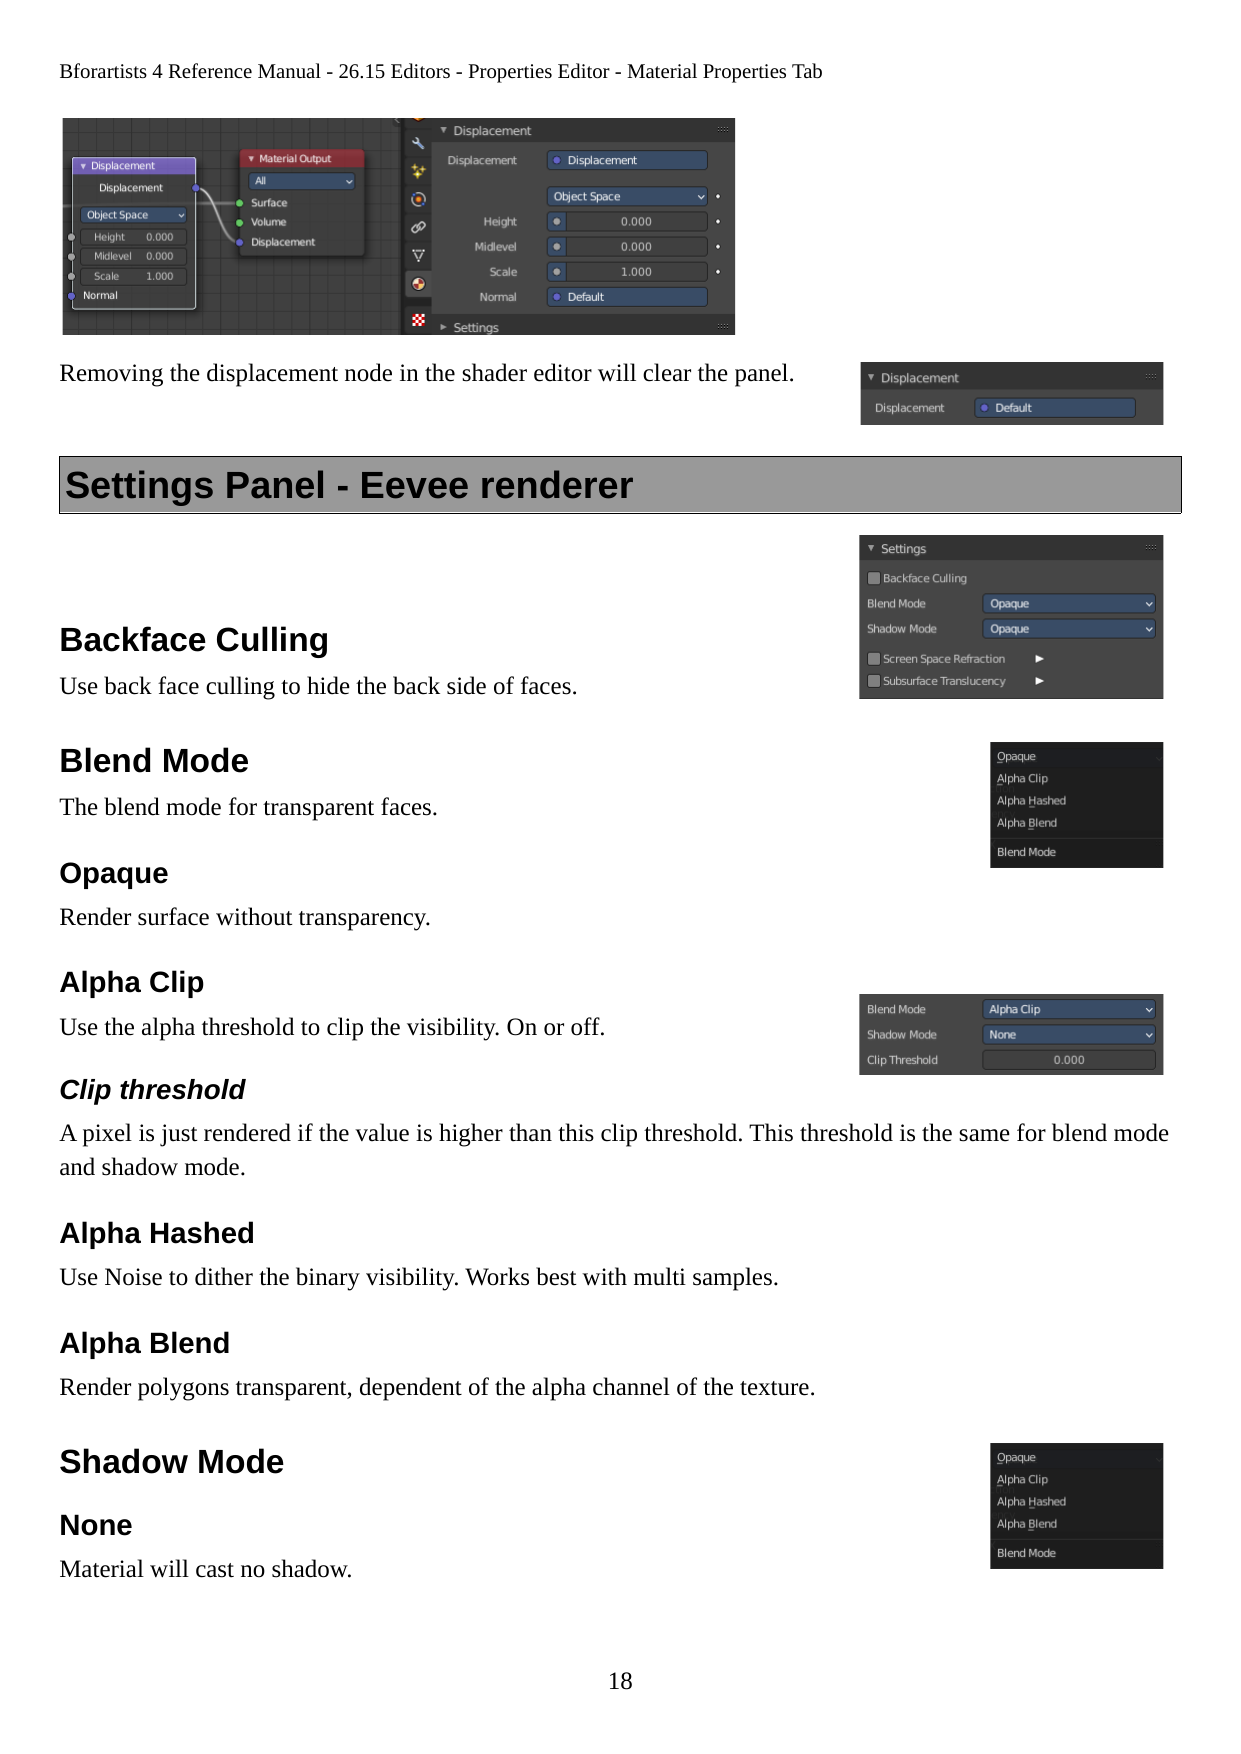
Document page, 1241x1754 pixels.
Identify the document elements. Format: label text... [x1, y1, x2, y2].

subtitle [1164, 1507, 1181, 1541]
subtitle [1164, 620, 1181, 658]
subtitle Clip threshold [59, 1073, 1181, 1105]
subtitle Blend Mode [59, 741, 1181, 779]
subtitle Shadow Mode [59, 1442, 1181, 1480]
text The blend mode for transparent faces. [59, 792, 990, 821]
text Render polygons transparent, dependent of the alpha channel of the texture. [59, 1372, 1181, 1401]
subtitle Backface Culling [59, 620, 859, 658]
text Use Noise to dither the binary visibility. Works best with multi samples. [59, 1262, 1181, 1291]
picture [859, 994, 1164, 1075]
text Material will cast no shadow. [59, 1554, 1181, 1582]
subtitle None [59, 1507, 990, 1541]
picture [860, 362, 1164, 425]
picture [990, 742, 1164, 868]
picture [859, 535, 1164, 699]
subtitle Alpha Blend [59, 1326, 1181, 1359]
text Use back face culling to hide the back side of faces. [59, 671, 859, 699]
picture [990, 1443, 1164, 1569]
text A pixel is just rendered if the value is higher than this clip threshold. This threshold is the same for blend mode and shadow mode. [59, 1118, 1181, 1181]
text Use the alpha threshold to clip the visibility. On or off. [59, 1012, 859, 1040]
subtitle Alpha Hashed [59, 1216, 1181, 1249]
table_header Settings Panel - Eevee renderer [60, 457, 1181, 512]
text Removing the displacement node in the shader editor will clear the panel. [59, 358, 1181, 387]
subtitle Alpha Clip [59, 965, 1181, 999]
text Render surface without transparency. [59, 902, 1181, 931]
picture [62, 118, 736, 335]
subtitle Opaque [59, 856, 1181, 889]
